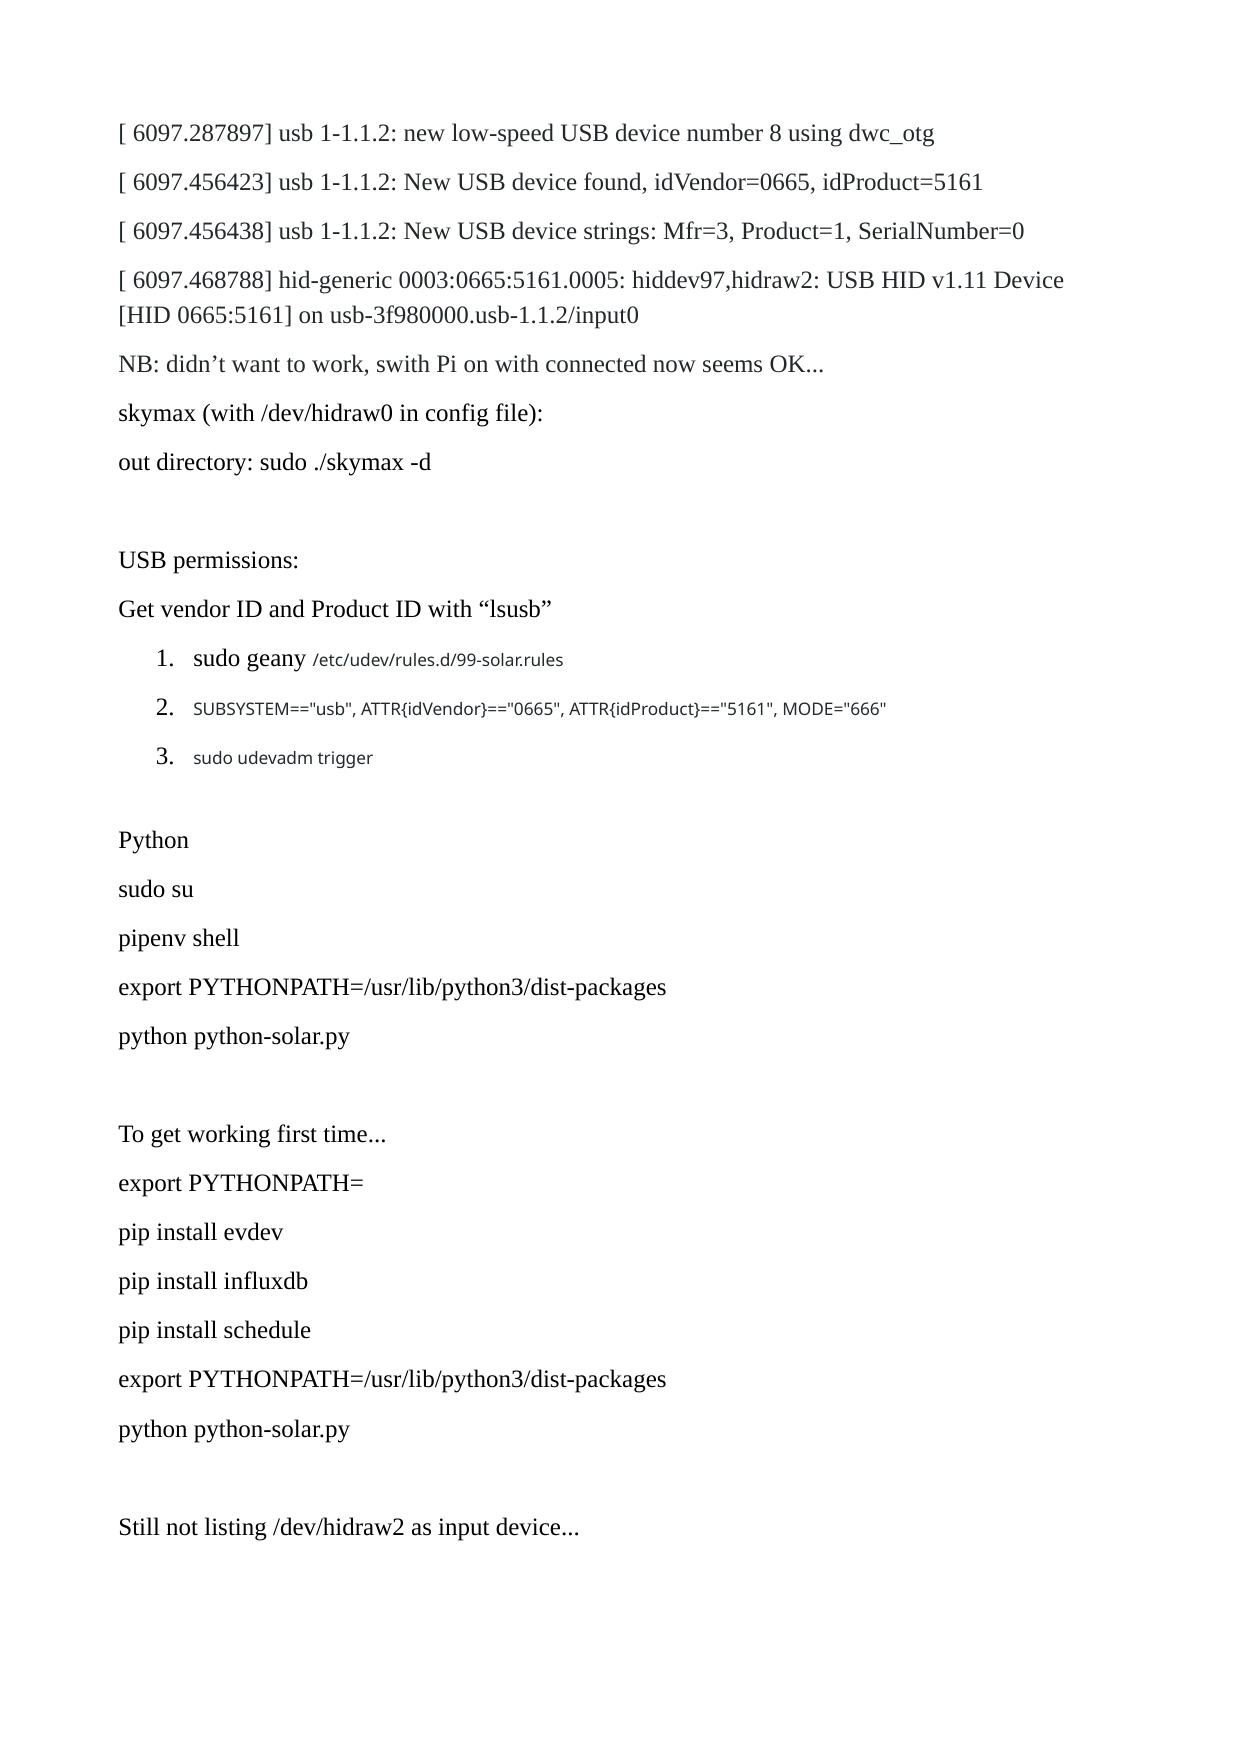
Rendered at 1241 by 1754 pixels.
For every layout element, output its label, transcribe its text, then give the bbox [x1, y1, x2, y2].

text export PYTHONPATH=/usr/lib/python3/dist-packages [118, 1364, 1122, 1393]
text Get vendor ID and Product ID with “lsusb” [118, 594, 1122, 623]
text [ 6097.468788] hid-generic 0003:0665:5161.0005: hiddev97,hidraw2: USB HID v1.11 Device [HID 0665:5161] on usb-3f980000.usb-1.1.2/input0 [118, 265, 1122, 328]
text out directory: sudo ./skymax -d [118, 447, 1122, 476]
text Still not listing /dev/hidraw2 as input device... [118, 1512, 1122, 1541]
text NB: didn’t want to work, swith Pi on with connected now seems OK... [118, 349, 1122, 378]
text [ 6097.287897] usb 1-1.1.2: new low-speed USB device number 8 using dwc_otg [118, 118, 1122, 147]
text pip install evdev [118, 1217, 1122, 1246]
text [ 6097.456438] usb 1-1.1.2: New USB device strings: Mfr=3, Product=1, SerialNumber=0 [118, 216, 1122, 245]
text pip install influxdb [118, 1266, 1122, 1295]
text pip install schedule [118, 1316, 1122, 1344]
list SUBSYSTEM=="usb", ATTR{idVendor}=="0665", ATTR{idProduct}=="5161", MODE="666" [156, 692, 1122, 721]
text skymax (with /dev/hidraw0 in config file): [118, 398, 1122, 427]
text USB permissions: [118, 545, 1122, 574]
text To get working first time... [118, 1119, 1122, 1148]
text export PYTHONPATH= [118, 1168, 1122, 1197]
text python python-solar.py [118, 1021, 1122, 1050]
text Python [118, 790, 1122, 854]
list sudo udevadm trigger [156, 741, 1122, 770]
text sudo su [118, 874, 1122, 903]
list sudo geany /etc/udev/rules.d/99-solar.rules [156, 643, 1122, 672]
text pipenv shell [118, 923, 1122, 952]
text python python-solar.py [118, 1414, 1122, 1442]
text export PYTHONPATH=/usr/lib/python3/dist-packages [118, 972, 1122, 1001]
text [ 6097.456423] usb 1-1.1.2: New USB device found, idVendor=0665, idProduct=5161 [118, 167, 1122, 196]
